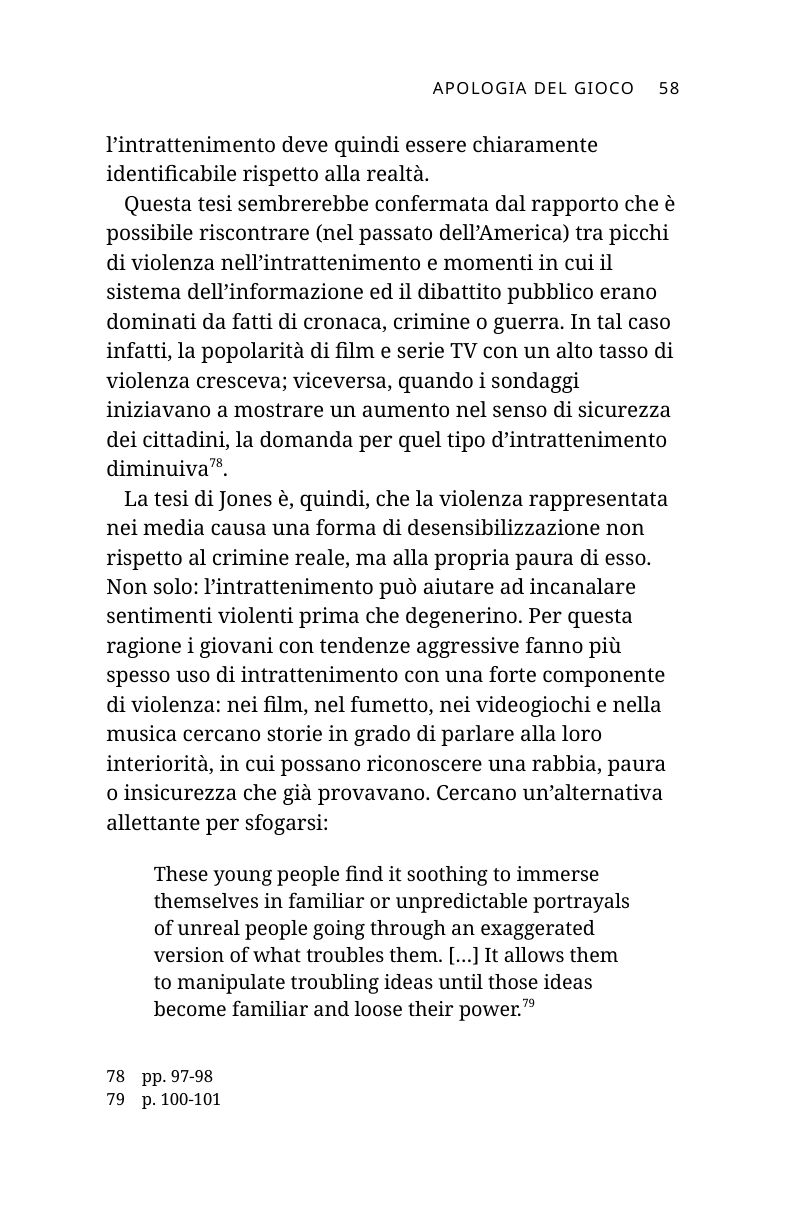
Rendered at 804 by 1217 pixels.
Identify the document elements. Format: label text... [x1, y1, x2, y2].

text These young people find it soothing to immerse themselves in familiar or unpredictable portrayals of unreal people going through an exaggerated version of what troubles them. […] It allows them to manipulate troubling ideas until those ideas become familiar and loose their power. [153, 860, 632, 1022]
text pp. 97-98 [106, 1065, 679, 1088]
text p. 100-101 [106, 1088, 679, 1110]
text Questa tesi sembrerebbe confermata dal rapporto che è possibile riscontrare (nel passato dell’America) tra picchi di violenza nell’intrattenimento e momenti in cui il sistema dell’informazione ed il dibattito pubblico erano dominati da fatti di cronaca, crimine o guerra. In tal caso infatti, la popolarità di film e serie TV con un alto tasso di violenza cresceva; viceversa, quando i sondaggi iniziavano a mostrare un aumento nel senso di sicurezza dei cittadini, la domanda per quel tipo d’intrattenimento diminuiva. [106, 188, 679, 483]
text l’intrattenimento deve quindi essere chiaramente identificabile rispetto alla realtà. [106, 129, 679, 188]
text La tesi di Jones è, quindi, che la violenza rappresentata nei media causa una forma di desensibilizzazione non rispetto al crimine reale, ma alla propria paura di esso. Non solo: l’intrattenimento può aiutare ad incanalare sentimenti violenti prima che degenerino. Per questa ragione i giovani con tendenze aggressive fanno più spesso uso di intrattenimento con una forte componente di violenza: nei film, nel fumetto, nei videogiochi e nella musica cercano storie in grado di parlare alla loro interiorità, in cui possano riconoscere una rabbia, paura o insicurezza che già provavano. Cercano un’alternativa allettante per sfogarsi: [106, 483, 679, 836]
